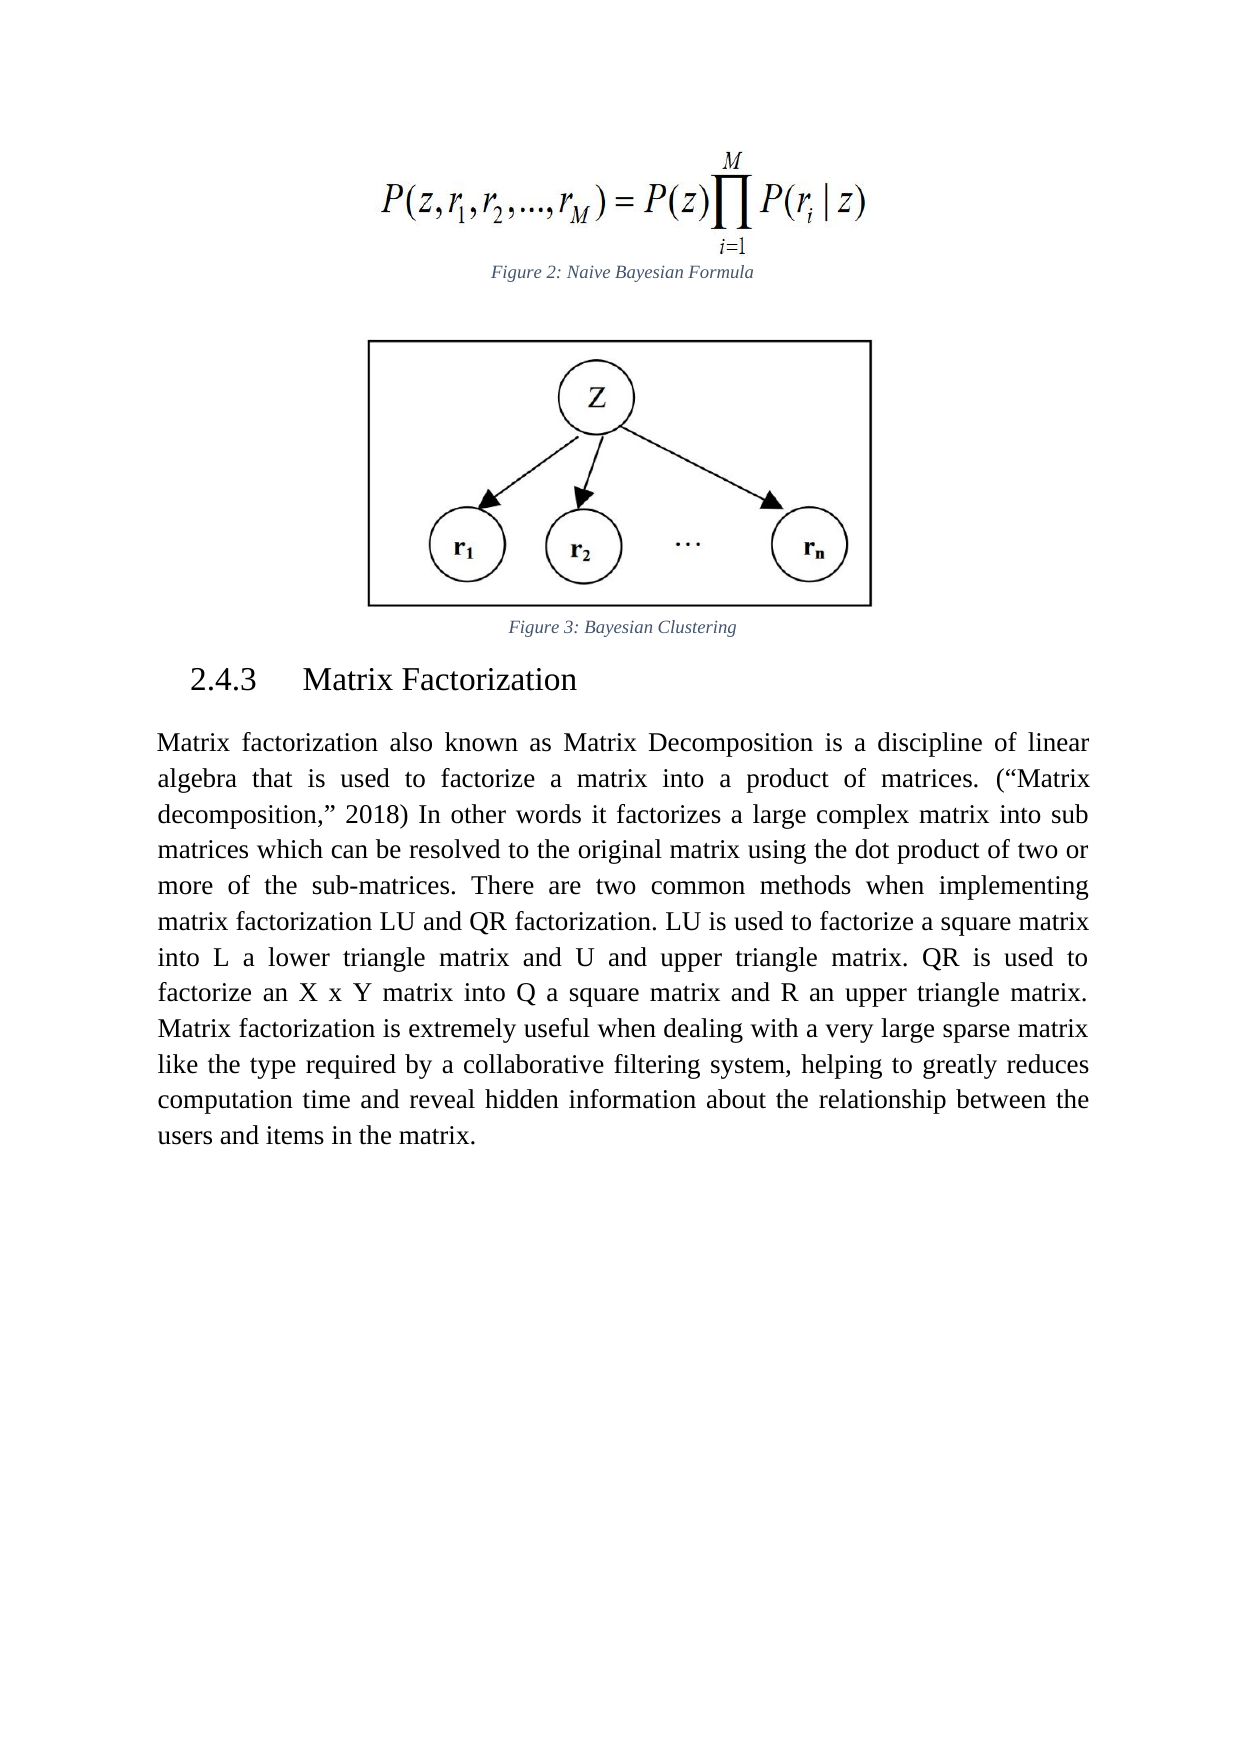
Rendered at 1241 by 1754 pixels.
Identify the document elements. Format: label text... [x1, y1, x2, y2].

text Figure 2: Naive Bayesian Formula [156, 261, 1090, 282]
text Figure 3: Bayesian Clustering [156, 616, 1090, 638]
subtitle Matrix Factorization [190, 659, 1090, 697]
text Matrix factorization also known as Matrix Decomposition is a discipline of linear algebra that is used to factorize a matrix into a product of matrices. (“Matrix decomposition,” 2018) In other words it factorizes a large complex matrix into sub matrices which can be resolved to the original matrix using the dot product of two or more of the sub-matrices. There are two common methods when implementing matrix factorization LU and QR factorization. LU is used to factorize a square matrix into L a lower triangle matrix and U and upper triangle matrix. QR is used to factorize an X x Y matrix into Q a square matrix and R an upper triangle matrix. Matrix factorization is extremely useful when dealing with a very large sparse matrix like the type required by a collaborative filtering system, helping to greatly reduces computation time and reveal hidden information about the relationship between the users and items in the matrix. [156, 726, 1090, 1151]
